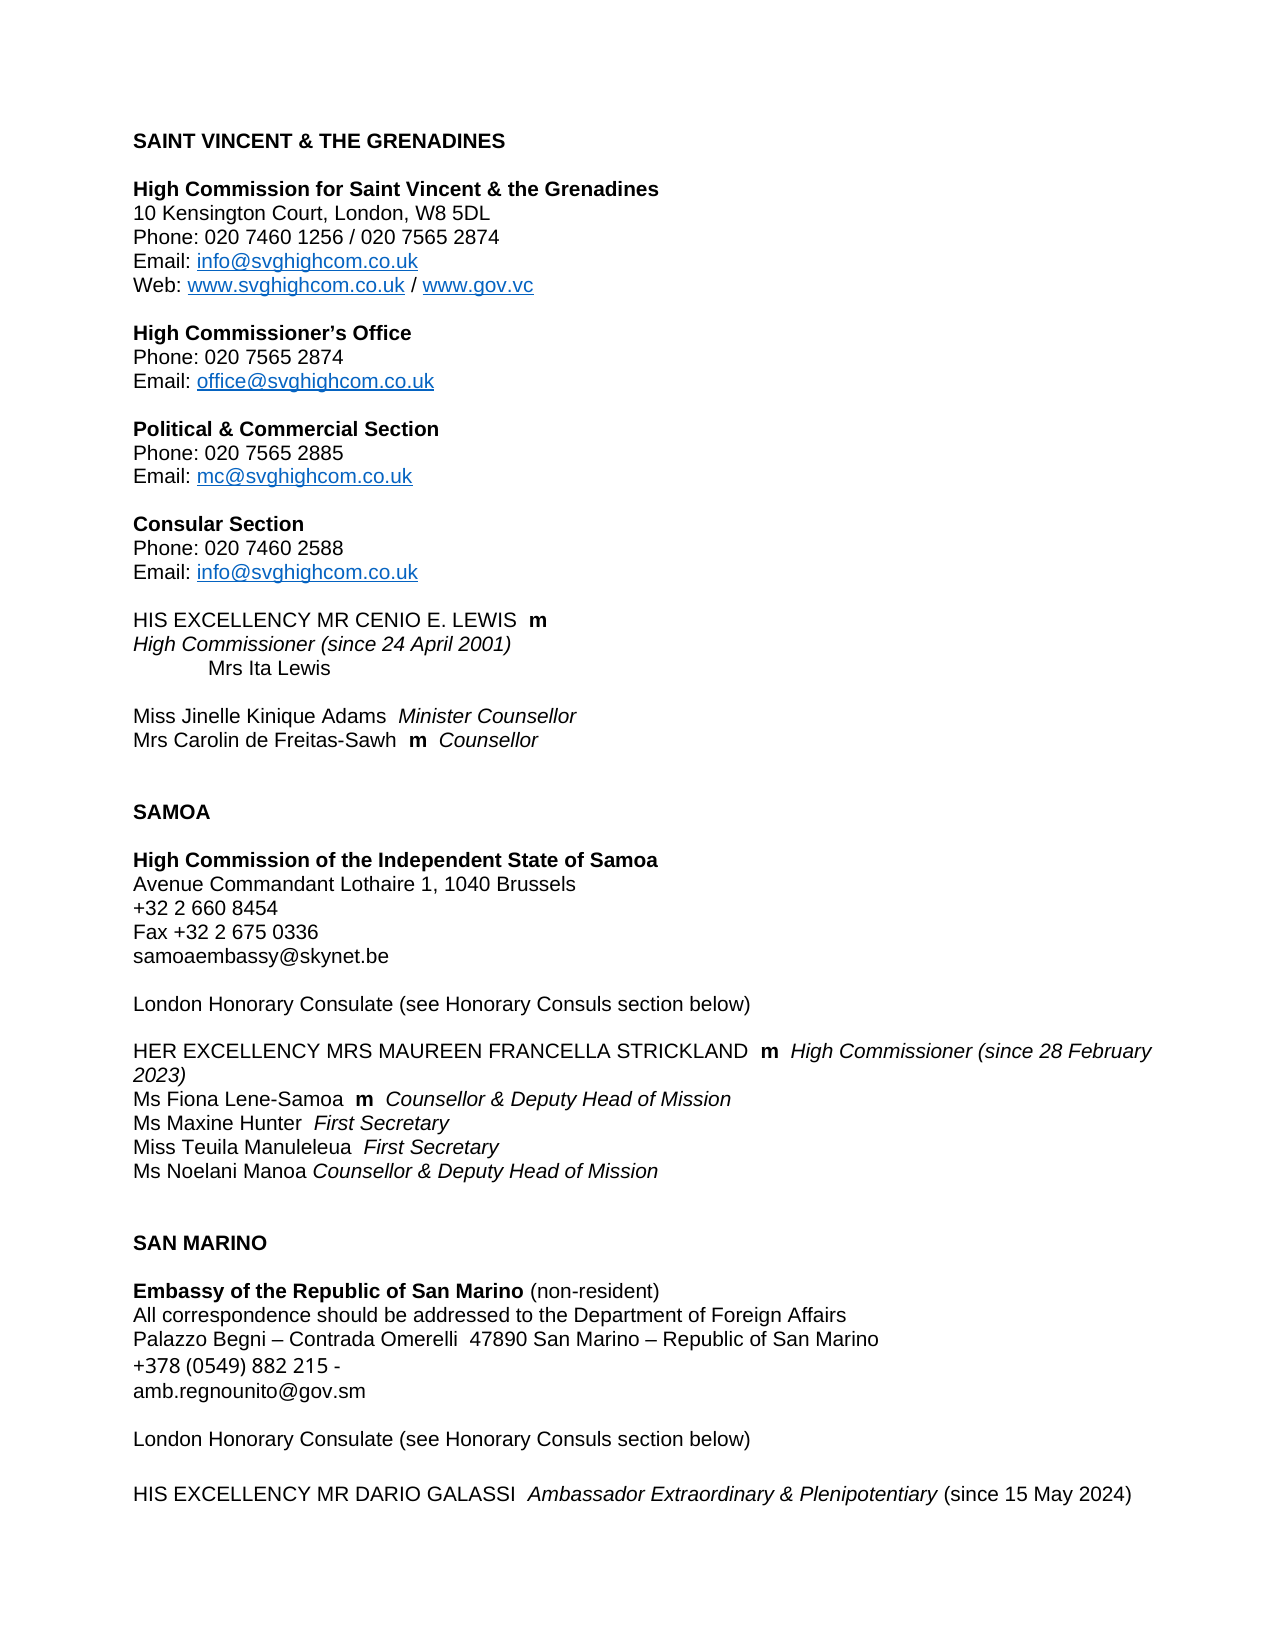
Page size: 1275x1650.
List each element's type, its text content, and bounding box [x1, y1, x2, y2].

text All correspondence should be addressed to the Department of Foreign Affairs [133, 1303, 1181, 1327]
text Email: info@svghighcom.co.uk [133, 249, 1181, 273]
text HER EXCELLENCY MRS MAUREEN FRANCELLA STRICKLAND m High Commissioner (since 28 February 2023) [133, 1039, 1181, 1087]
text Web: www.svghighcom.co.uk / www.gov.vc [133, 273, 1181, 297]
text +378 (0549) 882 215 - [133, 1351, 1181, 1379]
text Political & Commercial Section [133, 416, 1181, 440]
text Phone: 020 7460 2588 [133, 536, 1181, 560]
text London Honorary Consulate (see Honorary Consuls section below) [133, 991, 1181, 1015]
text Mrs Carolin de Freitas-Sawh m Counsellor [133, 728, 1181, 752]
text Ms Maxine Hunter First Secretary [133, 1111, 1181, 1135]
text London Honorary Consulate (see Honorary Consuls section below) [133, 1427, 1181, 1451]
text Fax +32 2 675 0336 [133, 919, 1181, 943]
text Email: mc@svghighcom.co.uk [133, 464, 1181, 488]
text 10 Kensington Court, London, W8 5DL [133, 201, 1181, 225]
text High Commission for Saint Vincent & the Grenadines [133, 177, 1181, 201]
text Email: office@svghighcom.co.uk [133, 368, 1181, 392]
text Phone: 020 7565 2885 [133, 440, 1181, 464]
text samoaembassy@skynet.be [133, 943, 1181, 967]
text Mrs Ita Lewis [133, 656, 1181, 680]
text Embassy of the Republic of San Marino (non-resident) [133, 1279, 1181, 1303]
text Miss Teuila Manuleleua First Secretary [133, 1135, 1181, 1159]
text HIS EXCELLENCY MR DARIO GALASSI Ambassador Extraordinary & Plenipotentiary (since 15 May 2024) [133, 1482, 1181, 1506]
text SAMOA [133, 800, 1181, 824]
text High Commissioner’s Office [133, 321, 1181, 344]
text Avenue Commandant Lothaire 1, 1040 Brussels [133, 872, 1181, 896]
text SAINT VINCENT & THE GRENADINES [133, 129, 1181, 153]
text Miss Jinelle Kinique Adams Minister Counsellor [133, 704, 1181, 728]
text amb.regnounito@gov.sm [133, 1379, 1181, 1403]
text Ms Noelani Manoa Counsellor & Deputy Head of Mission [133, 1159, 1181, 1183]
subtitle High Commission of the Independent State of Samoa [133, 848, 1181, 872]
text Ms Fiona Lene-Samoa m Counsellor & Deputy Head of Mission [133, 1087, 1181, 1111]
text Phone: 020 7460 1256 / 020 7565 2874 [133, 225, 1181, 249]
text SAN MARINO [133, 1231, 1181, 1255]
text High Commissioner (since 24 April 2001) [133, 632, 1181, 656]
text HIS EXCELLENCY MR CENIO E. LEWIS m [133, 608, 1181, 632]
text +32 2 660 8454 [133, 896, 1181, 919]
text Email: info@svghighcom.co.uk [133, 560, 1181, 584]
text Phone: 020 7565 2874 [133, 344, 1181, 368]
text Palazzo Begni – Contrada Omerelli 47890 San Marino – Republic of San Marino [133, 1327, 1181, 1351]
text Consular Section [133, 512, 1181, 536]
